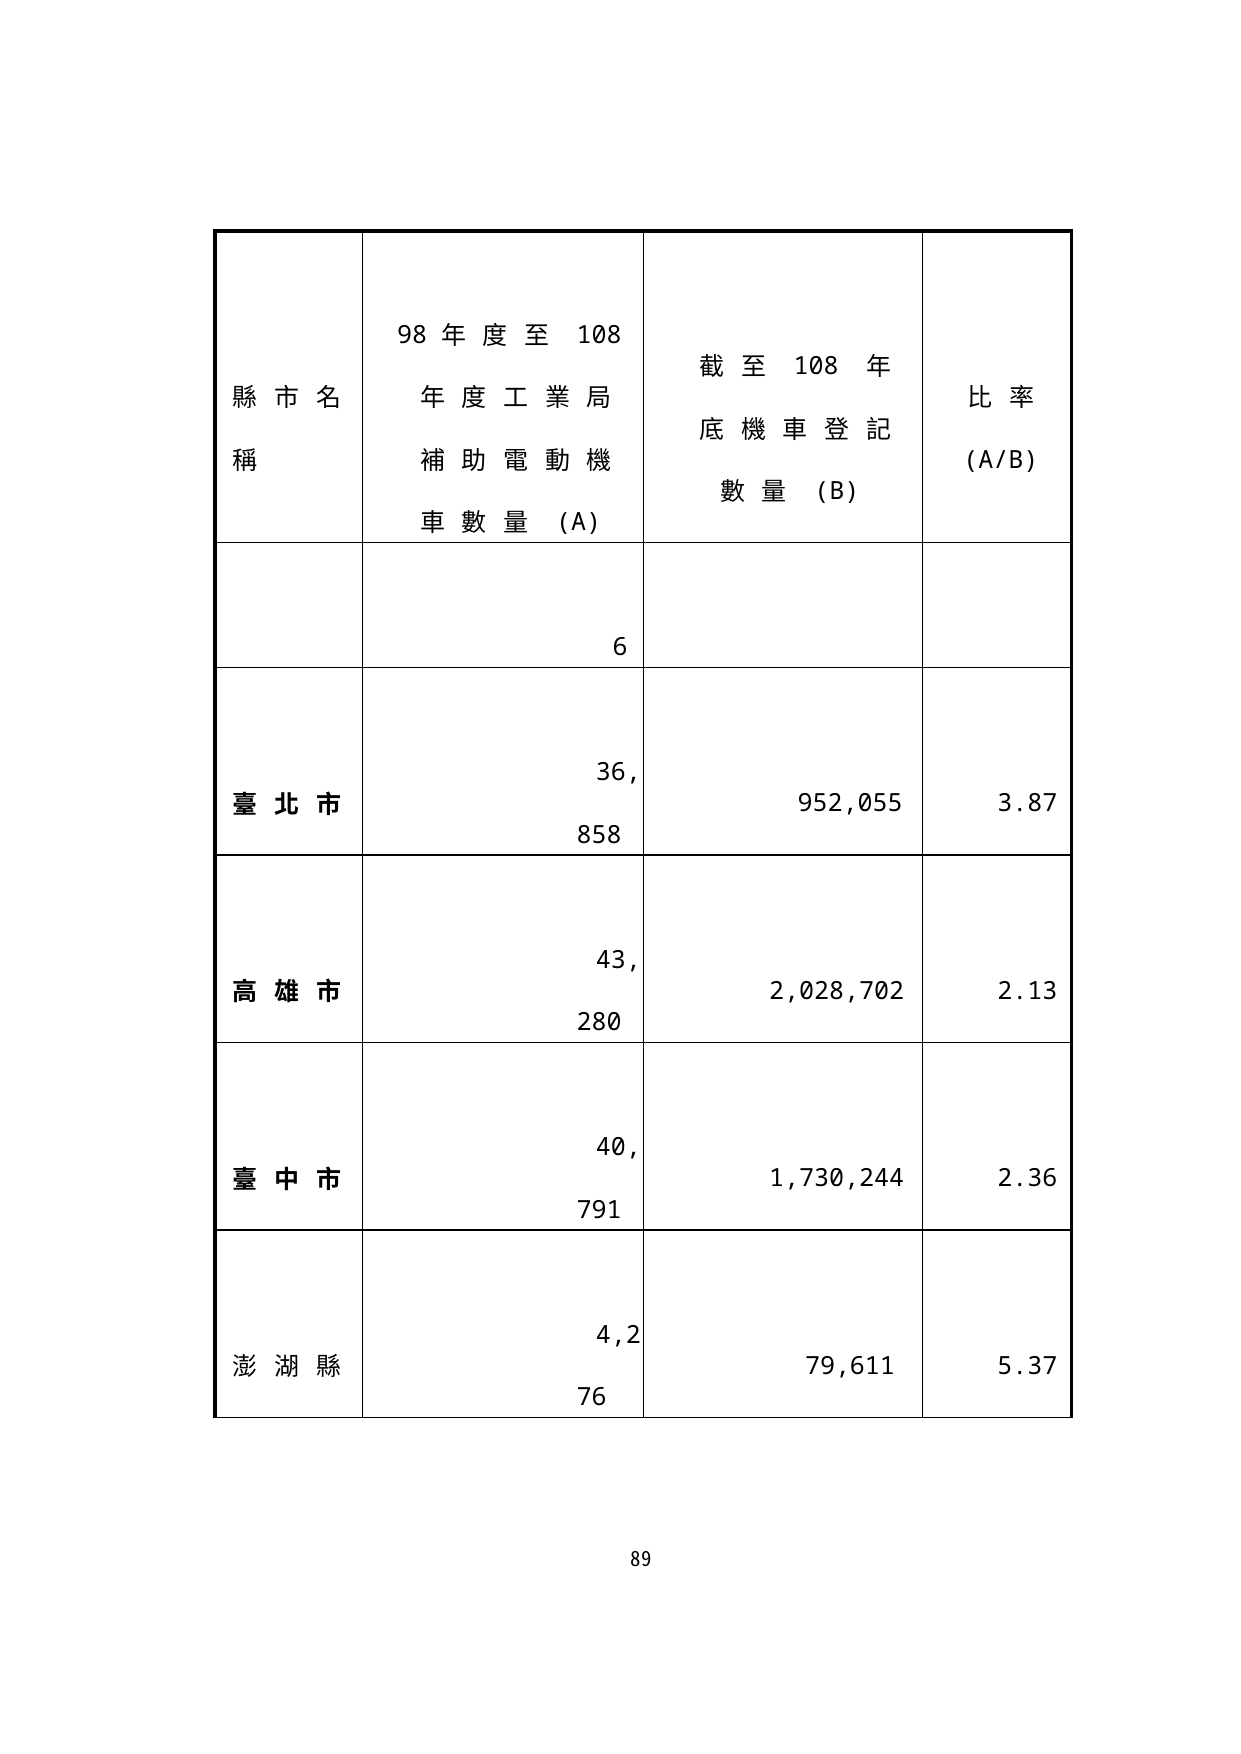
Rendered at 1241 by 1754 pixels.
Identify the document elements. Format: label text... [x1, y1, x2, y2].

table_cell 6 [363, 543, 643, 667]
table_cell 2.13 [923, 856, 1070, 1042]
table_header 比率(A/B) [923, 233, 1070, 542]
table_cell 臺中市 [217, 1043, 362, 1229]
table_cell 5.37 [923, 1231, 1070, 1417]
table_cell 2.36 [923, 1043, 1070, 1229]
table_cell [217, 543, 362, 667]
table_cell 40,791 [363, 1043, 643, 1229]
table_header 98年度至108年度工業局補助電動機車數量(A) [363, 233, 643, 542]
table_cell 79,611 [644, 1231, 922, 1417]
table_cell [644, 543, 922, 667]
table_cell 2,028,702 [644, 856, 922, 1042]
table_header 截至108年底機車登記數量(B) [644, 233, 922, 542]
table_cell 952,055 [644, 668, 922, 854]
table_cell 澎湖縣 [217, 1231, 362, 1417]
table_cell 43,280 [363, 856, 643, 1042]
table_cell 36,858 [363, 668, 643, 854]
table_cell 4,276 [363, 1231, 643, 1417]
table_cell 高雄市 [217, 856, 362, 1042]
table_header 縣市名稱 [217, 233, 362, 542]
table_cell [923, 543, 1070, 667]
table_cell 臺北市 [217, 668, 362, 854]
table_cell 3.87 [923, 668, 1070, 854]
table_cell 1,730,244 [644, 1043, 922, 1229]
